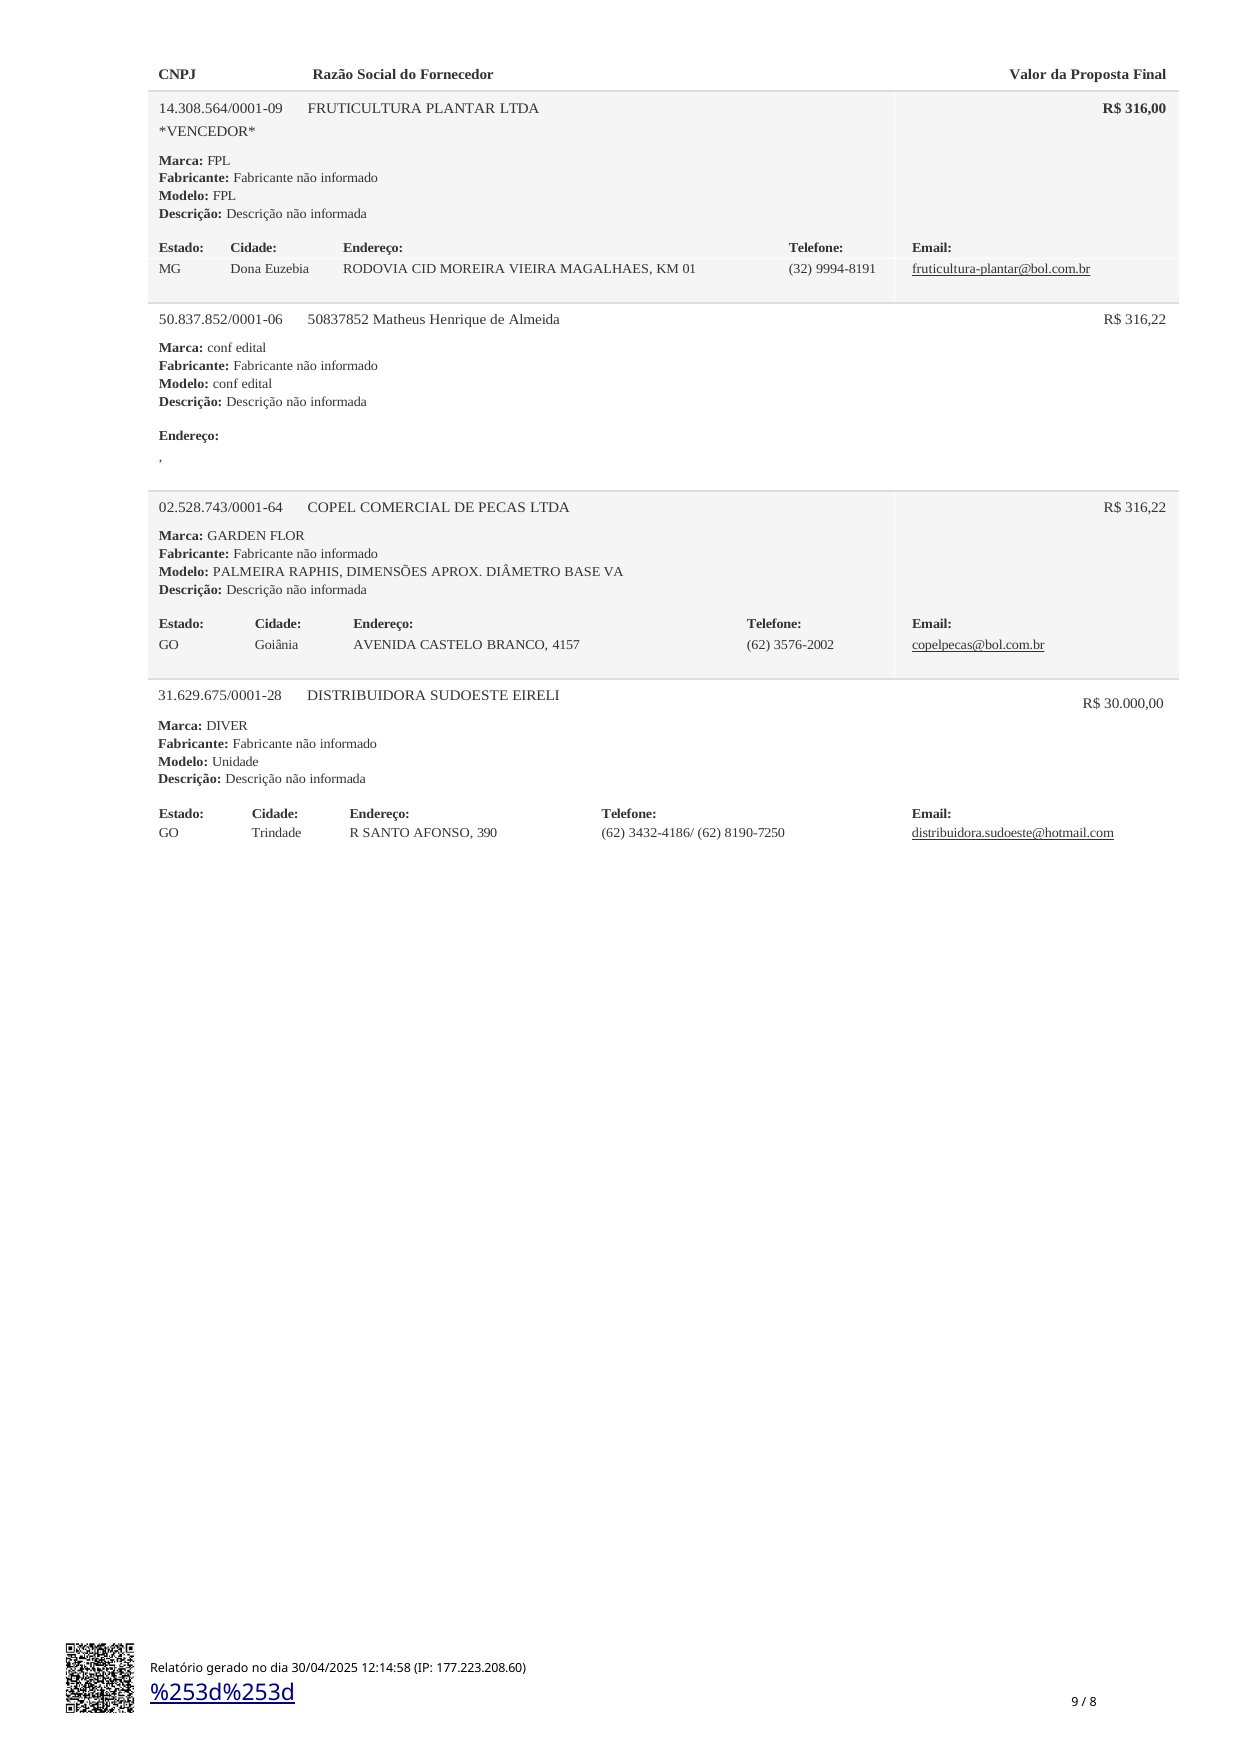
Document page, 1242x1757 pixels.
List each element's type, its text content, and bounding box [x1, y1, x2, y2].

text 31.629.675/0001-28 DISTRIBUIDORA SUDOESTE EIRELI [158, 687, 565, 704]
table_cell [721, 333, 894, 418]
table_cell [895, 419, 1098, 446]
table_cell [895, 446, 1098, 490]
table_cell [1098, 145, 1179, 231]
table_header 14.308.564/0001-09 FRUTICULTURA PLANTAR LTDA *VENCEDOR* [148, 92, 721, 145]
table_cell Marca: FPL Fabricante: Fabricante não informado Modelo: FPL Descrição: Descrição não informada [148, 145, 721, 231]
table_cell [721, 492, 894, 521]
table_header Estado: [155, 805, 228, 824]
table_cell R$ 316,22 [1098, 492, 1179, 521]
table_cell Estado: Cidade: Endereço: [148, 231, 721, 258]
text Fabricante: Fabricante não informado [158, 735, 565, 751]
table_cell (62) 3432-4186/ (62) 8190-7250 [550, 824, 849, 842]
table_cell [1098, 521, 1179, 606]
table_header [895, 92, 1098, 145]
table_cell GO Goiânia AVENIDA CASTELO BRANCO, 4157 [148, 634, 721, 678]
table_cell , [148, 446, 721, 490]
table_cell Telefone: [721, 231, 894, 258]
table_cell copelpecas@bol.com.br [895, 634, 1098, 678]
table_cell [721, 304, 894, 333]
table_header Cidade: [228, 805, 326, 824]
text R$ 30.000,00 [1082, 694, 1183, 711]
table_cell (32) 9994-8191 [721, 259, 894, 302]
table_cell [895, 145, 1098, 231]
table_cell Trindade [228, 824, 326, 842]
table_cell Estado: Cidade: Endereço: [148, 606, 721, 634]
text Marca: DIVER [158, 718, 565, 733]
table_cell Email: [895, 606, 1098, 634]
table_header [721, 92, 894, 145]
table_cell (62) 3576-2002 [721, 634, 894, 678]
table_cell distribuidora.sudoeste@hotmail.com [850, 824, 1125, 842]
table_cell [1098, 446, 1179, 490]
table_cell [721, 446, 894, 490]
table_cell [1098, 634, 1179, 678]
table_cell [895, 333, 1098, 418]
table_cell Email: [895, 231, 1098, 258]
text Modelo: Unidade [158, 753, 565, 769]
table_cell [1098, 419, 1179, 446]
table_header Telefone: [550, 805, 849, 824]
table_cell R SANTO AFONSO, 390 [326, 824, 550, 842]
table_cell [1098, 231, 1179, 258]
table_cell [1098, 606, 1179, 634]
table_cell [721, 419, 894, 446]
table_cell [721, 145, 894, 231]
table_cell 50.837.852/0001-06 50837852 Matheus Henrique de Almeida [148, 304, 721, 333]
table_cell Marca: conf edital Fabricante: Fabricante não informado Modelo: conf edital Descrição: Descrição não informada [148, 333, 721, 418]
table_cell [1098, 333, 1179, 418]
table_cell MG Dona Euzebia RODOVIA CID MOREIRA VIEIRA MAGALHAES, KM 01 [148, 259, 721, 302]
table_cell [895, 304, 1098, 333]
text Descrição: Descrição não informada [158, 771, 565, 787]
table_header Endereço: [326, 805, 550, 824]
table_cell fruticultura-plantar@bol.com.br [895, 259, 1098, 302]
table_cell [1098, 259, 1179, 302]
table_cell GO [155, 824, 228, 842]
table_cell [895, 521, 1098, 606]
table_cell [721, 521, 894, 606]
table_header Email: [850, 805, 1125, 824]
table_cell R$ 316,22 [1098, 304, 1179, 333]
table_cell 02.528.743/0001-64 COPEL COMERCIAL DE PECAS LTDA [148, 492, 721, 521]
table_cell [895, 492, 1098, 521]
table_cell Marca: GARDEN FLOR Fabricante: Fabricante não informado Modelo: PALMEIRA RAPHIS, DIMENSÕES APROX. DIÂMETRO BASE VA Descrição: Descrição não informada [148, 521, 721, 606]
table_cell Endereço: [148, 419, 721, 446]
table_header R$ 316,00 [1098, 92, 1179, 145]
table_cell Telefone: [721, 606, 894, 634]
